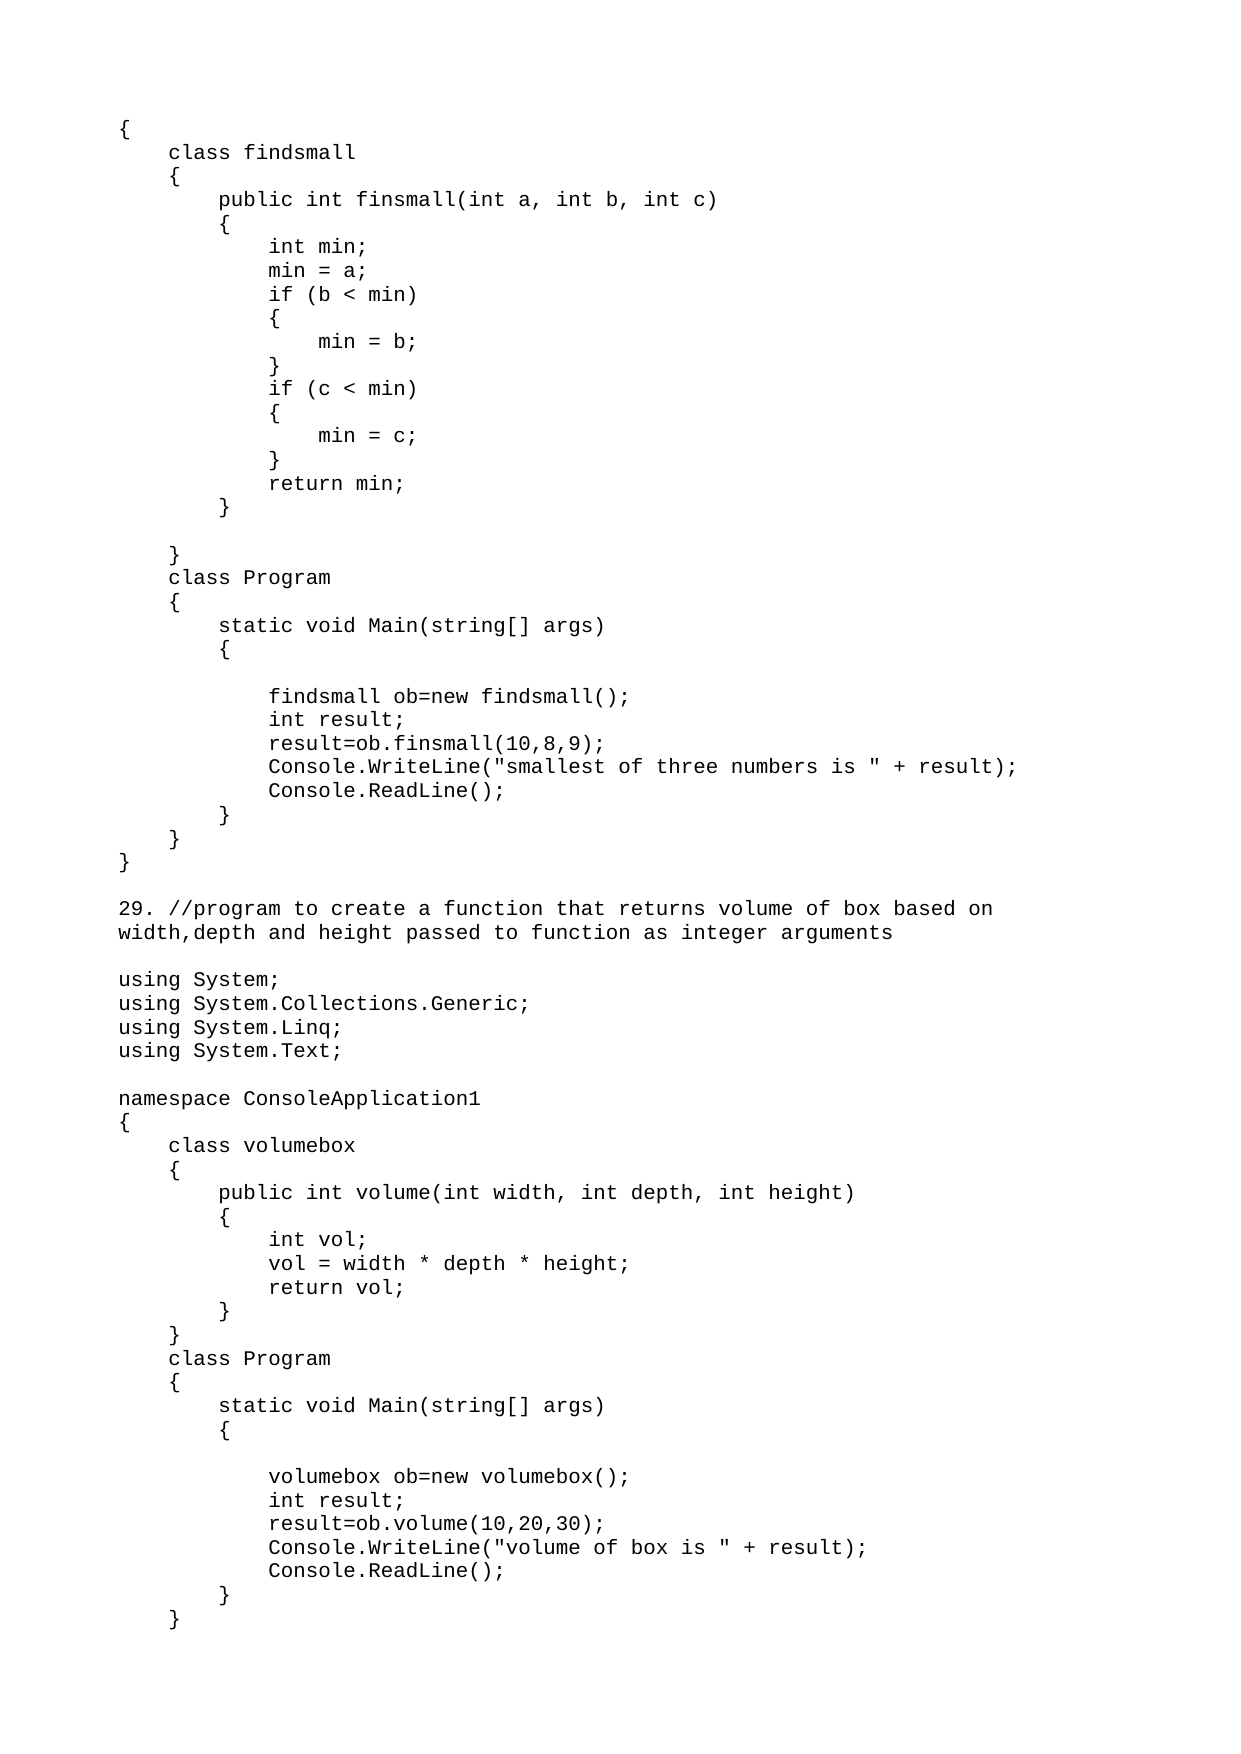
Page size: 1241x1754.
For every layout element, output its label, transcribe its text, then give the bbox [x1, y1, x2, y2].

text class Program [118, 567, 1122, 591]
text public int finsmall(int a, int b, int c) [118, 189, 1122, 213]
text return min; [118, 473, 1122, 496]
text } [118, 544, 1122, 567]
text using System.Linq; [118, 1017, 1122, 1040]
text using System.Collections.Generic; [118, 993, 1122, 1017]
text class Program [118, 1348, 1122, 1371]
text { [118, 1419, 1122, 1442]
text } [118, 804, 1122, 827]
text { [118, 213, 1122, 236]
text } [118, 1300, 1122, 1324]
text } [118, 449, 1122, 473]
text int result; [118, 1489, 1122, 1513]
text using System; [118, 969, 1122, 993]
text result=ob.finsmall(10,8,9); [118, 733, 1122, 757]
text Console.ReadLine(); [118, 780, 1122, 804]
text } [118, 1584, 1122, 1608]
text Console.WriteLine("volume of box is " + result); [118, 1537, 1122, 1561]
text findsmall ob=new findsmall(); [118, 686, 1122, 709]
text } [118, 354, 1122, 378]
text } [118, 851, 1122, 875]
text } [118, 827, 1122, 851]
text if (b < min) [118, 284, 1122, 307]
text } [118, 1324, 1122, 1348]
text { [118, 118, 1122, 142]
text class findsmall [118, 142, 1122, 165]
text { [118, 307, 1122, 331]
text Console.WriteLine("smallest of three numbers is " + result); [118, 757, 1122, 780]
text class volumebox [118, 1135, 1122, 1158]
text volumebox ob=new volumebox(); [118, 1466, 1122, 1489]
text min = c; [118, 426, 1122, 449]
text { [118, 1371, 1122, 1395]
text { [118, 165, 1122, 189]
text min = b; [118, 331, 1122, 354]
text static void Main(string[] args) [118, 615, 1122, 638]
text result=ob.volume(10,20,30); [118, 1513, 1122, 1537]
text { [118, 1111, 1122, 1135]
text 29. //program to create a function that returns volume of box based on width,depth and height passed to function as integer arguments [118, 898, 1122, 946]
text return vol; [118, 1277, 1122, 1300]
text { [118, 638, 1122, 662]
text if (c < min) [118, 378, 1122, 402]
text int vol; [118, 1229, 1122, 1253]
text int result; [118, 709, 1122, 733]
text min = a; [118, 260, 1122, 284]
text } [118, 496, 1122, 520]
text Console.ReadLine(); [118, 1561, 1122, 1584]
text } [118, 1608, 1122, 1631]
text { [118, 1206, 1122, 1229]
text using System.Text; [118, 1040, 1122, 1064]
text static void Main(string[] args) [118, 1395, 1122, 1419]
text namespace ConsoleApplication1 [118, 1088, 1122, 1111]
text vol = width * depth * height; [118, 1253, 1122, 1277]
text int min; [118, 236, 1122, 260]
text { [118, 402, 1122, 426]
text { [118, 1158, 1122, 1182]
text { [118, 591, 1122, 615]
text public int volume(int width, int depth, int height) [118, 1182, 1122, 1206]
